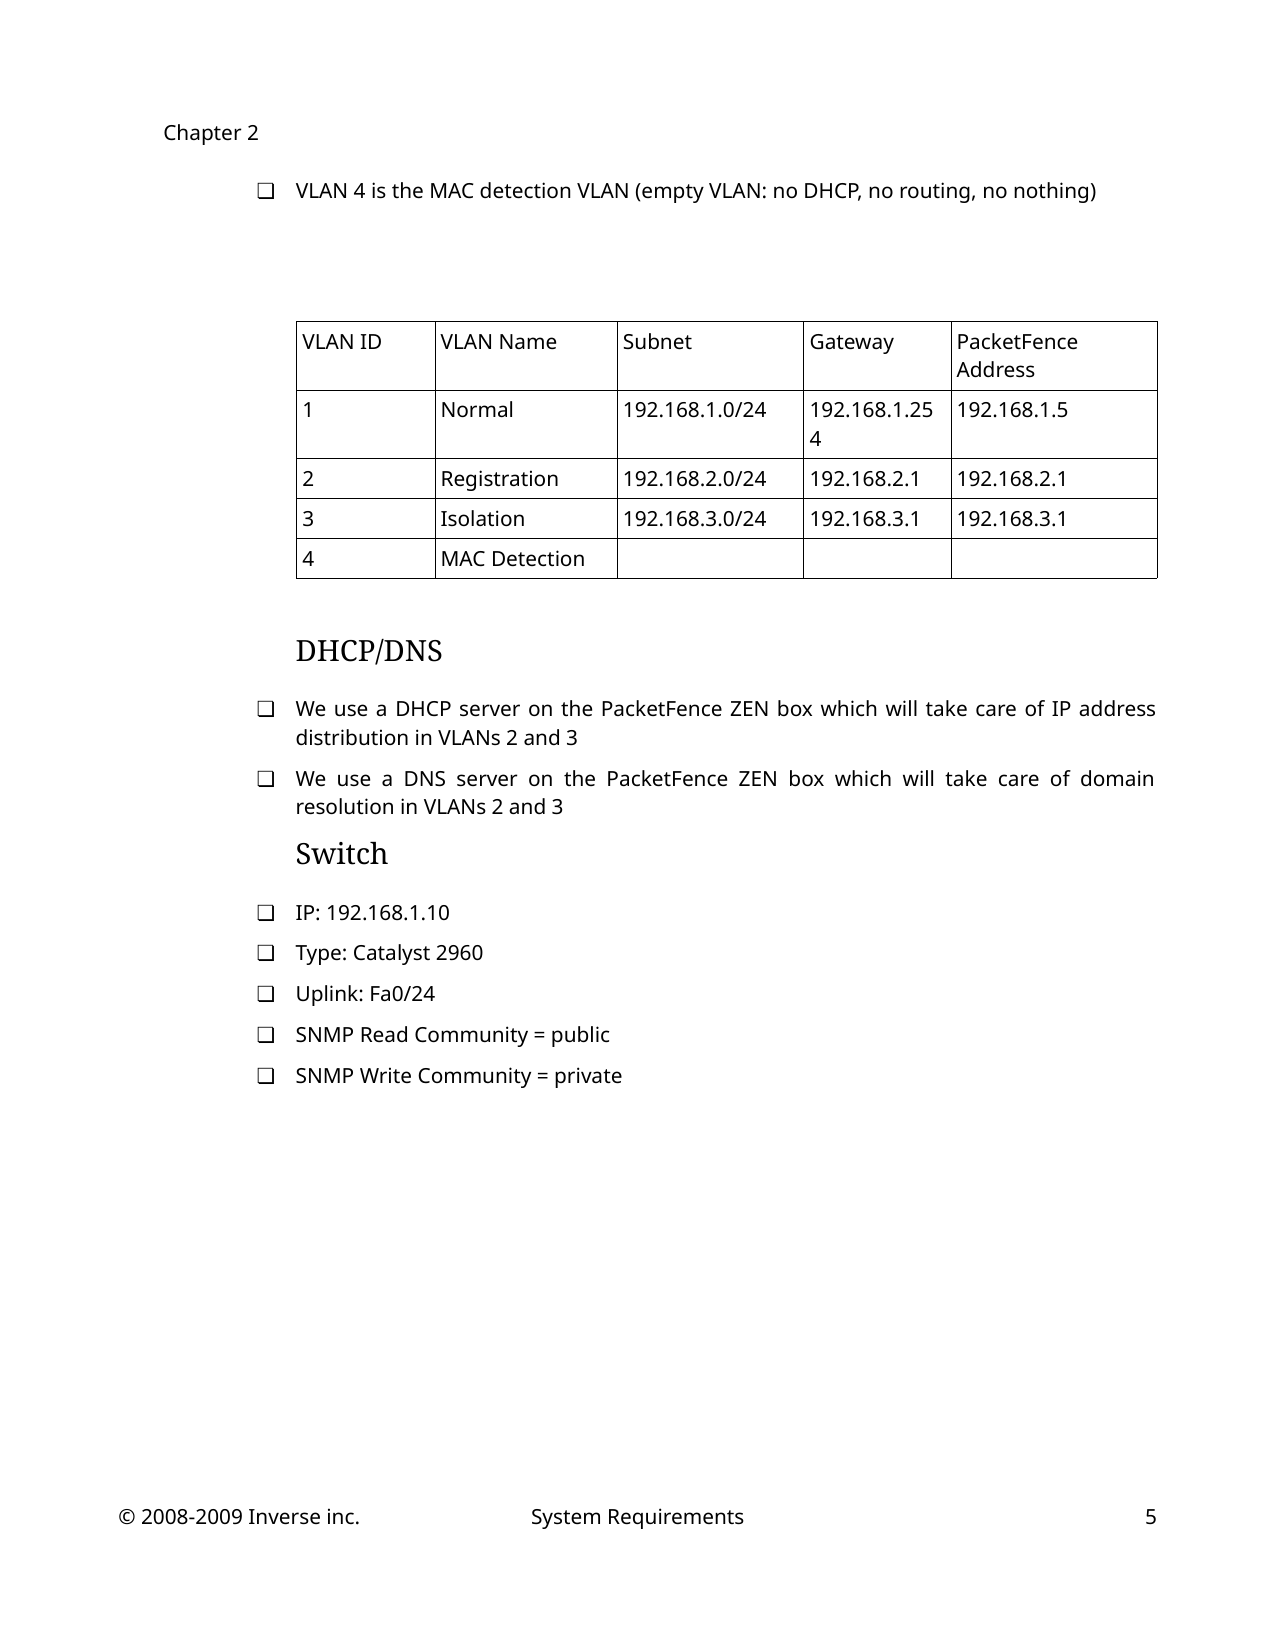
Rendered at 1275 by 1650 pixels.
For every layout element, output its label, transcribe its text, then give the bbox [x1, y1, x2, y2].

table_cell Normal [436, 391, 617, 458]
table_cell 4 [297, 539, 435, 578]
table_cell 192.168.3.1 [952, 499, 1157, 538]
table_cell 3 [297, 499, 435, 538]
table_header VLAN Name [436, 322, 617, 389]
list ❏ Uplink: Fa0/24 [256, 979, 1157, 1008]
list ❏ Type: Catalyst 2960 [256, 938, 1157, 967]
table_cell [804, 539, 951, 578]
list ❏ IP: 192.168.1.10 [256, 898, 1157, 926]
table_cell 1 [297, 391, 435, 458]
list ❏ We use a DNS server on the PacketFence ZEN box which will take care of domain resolution in VLANs 2 and 3 [256, 764, 1157, 821]
table_cell 192.168.2.1 [952, 459, 1157, 498]
subtitle Switch [295, 833, 1157, 873]
table_cell 192.168.3.0/24 [618, 499, 803, 538]
table_cell [618, 539, 803, 578]
table_cell Registration [436, 459, 617, 498]
table_cell [952, 539, 1157, 578]
list ❏ SNMP Read Community = public [256, 1020, 1157, 1048]
table_cell 192.168.3.1 [804, 499, 951, 538]
table_cell MAC Detection [436, 539, 617, 578]
list ❏ VLAN 4 is the MAC detection VLAN (empty VLAN: no DHCP, no routing, no nothing) [256, 176, 1157, 204]
list ❏ SNMP Write Community = private [256, 1061, 1157, 1089]
table_cell 192.168.2.0/24 [618, 459, 803, 498]
table_header Subnet [618, 322, 803, 389]
table_cell 192.168.1.254 [804, 391, 951, 458]
table_header VLAN ID [297, 322, 435, 389]
list ❏ We use a DHCP server on the PacketFence ZEN box which will take care of IP address distribution in VLANs 2 and 3 [256, 694, 1157, 751]
table_cell Isolation [436, 499, 617, 538]
table_cell 192.168.1.5 [952, 391, 1157, 458]
subtitle DHCP/DNS [295, 630, 1157, 670]
table_cell 2 [297, 459, 435, 498]
table_header Gateway [804, 322, 951, 389]
table_header PacketFence Address [952, 322, 1157, 389]
table_cell 192.168.1.0/24 [618, 391, 803, 458]
table_cell 192.168.2.1 [804, 459, 951, 498]
